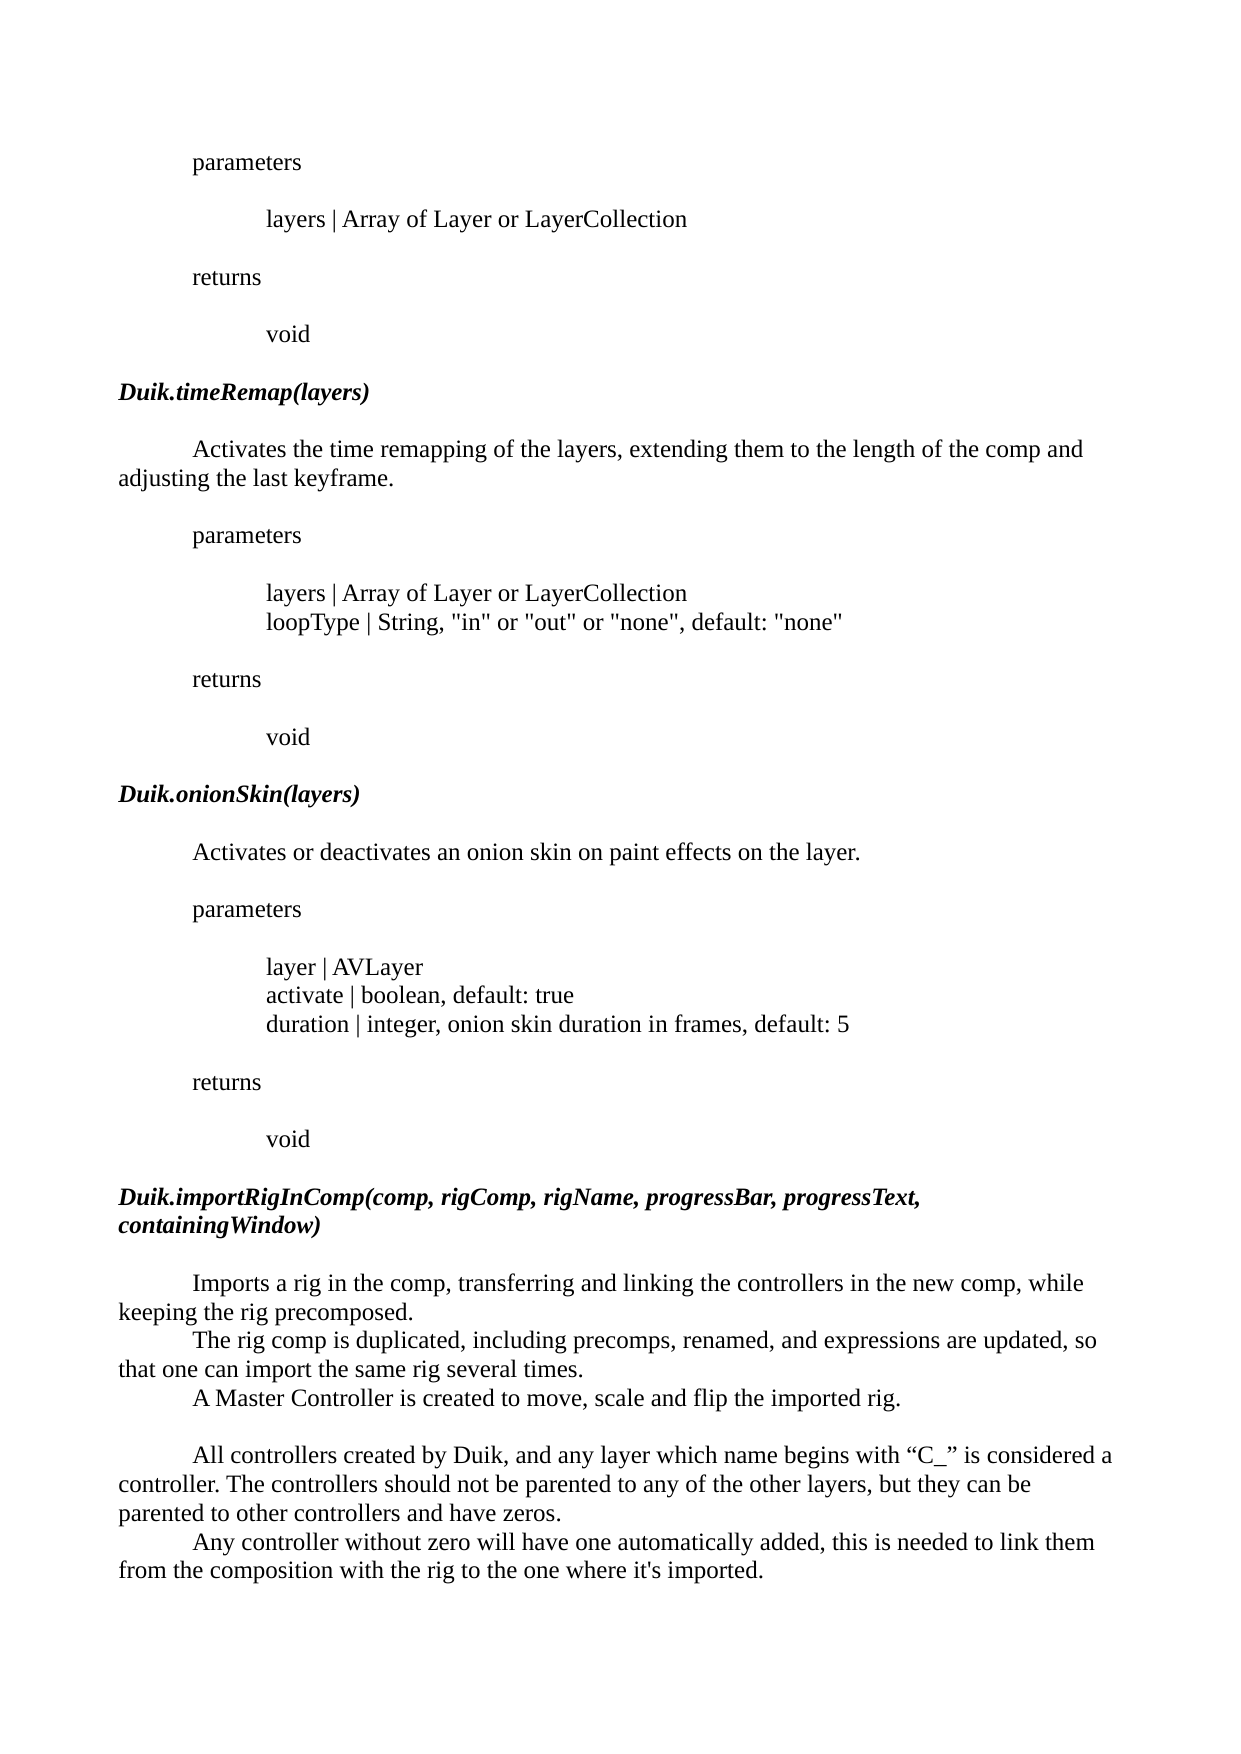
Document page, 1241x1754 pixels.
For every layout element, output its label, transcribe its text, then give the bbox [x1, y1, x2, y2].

text parameters [118, 147, 1122, 176]
text Any controller without zero will have one automatically added, this is needed to link them from the composition with the rig to the one where it's imported. [118, 1527, 1122, 1584]
text All controllers created by Duik, and any layer which name begins with “C_” is considered a controller. The controllers should not be parented to any of the other layers, but they can be parented to other controllers and have zeros. [118, 1441, 1122, 1527]
text Activates or deactivates an onion skin on paint effects on the layer. [118, 837, 1122, 866]
text The rig comp is duplicated, including precomps, renamed, and expressions are updated, so that one can import the same rig several times. [118, 1326, 1122, 1383]
text Duik.importRigInComp(comp, rigComp, rigName, progressBar, progressText, containingWindow) [118, 1182, 1122, 1239]
text Duik.onionSkin(layers) [118, 779, 1122, 808]
text A Master Controller is created to move, scale and flip the imported rig. [118, 1383, 1122, 1412]
text returns [118, 664, 1122, 693]
text returns [118, 262, 1122, 291]
text void [118, 1124, 1122, 1153]
text void [118, 319, 1122, 348]
text parameters [118, 521, 1122, 549]
text Imports a rig in the comp, transferring and linking the controllers in the new comp, while keeping the rig precomposed. [118, 1268, 1122, 1326]
text void [118, 722, 1122, 751]
text returns [118, 1067, 1122, 1096]
text layers | Array of Layer or LayerCollection loopType | String, "in" or "out" or "none", default: "none" [118, 578, 1122, 636]
text parameters [118, 894, 1122, 923]
text layer | AVLayer activate | boolean, default: true duration | integer, onion skin duration in frames, default: 5 [118, 952, 1122, 1038]
text layers | Array of Layer or LayerCollection [118, 204, 1122, 233]
text Activates the time remapping of the layers, extending them to the length of the comp and adjusting the last keyframe. [118, 434, 1122, 492]
text Duik.timeRemap(layers) [118, 377, 1122, 406]
